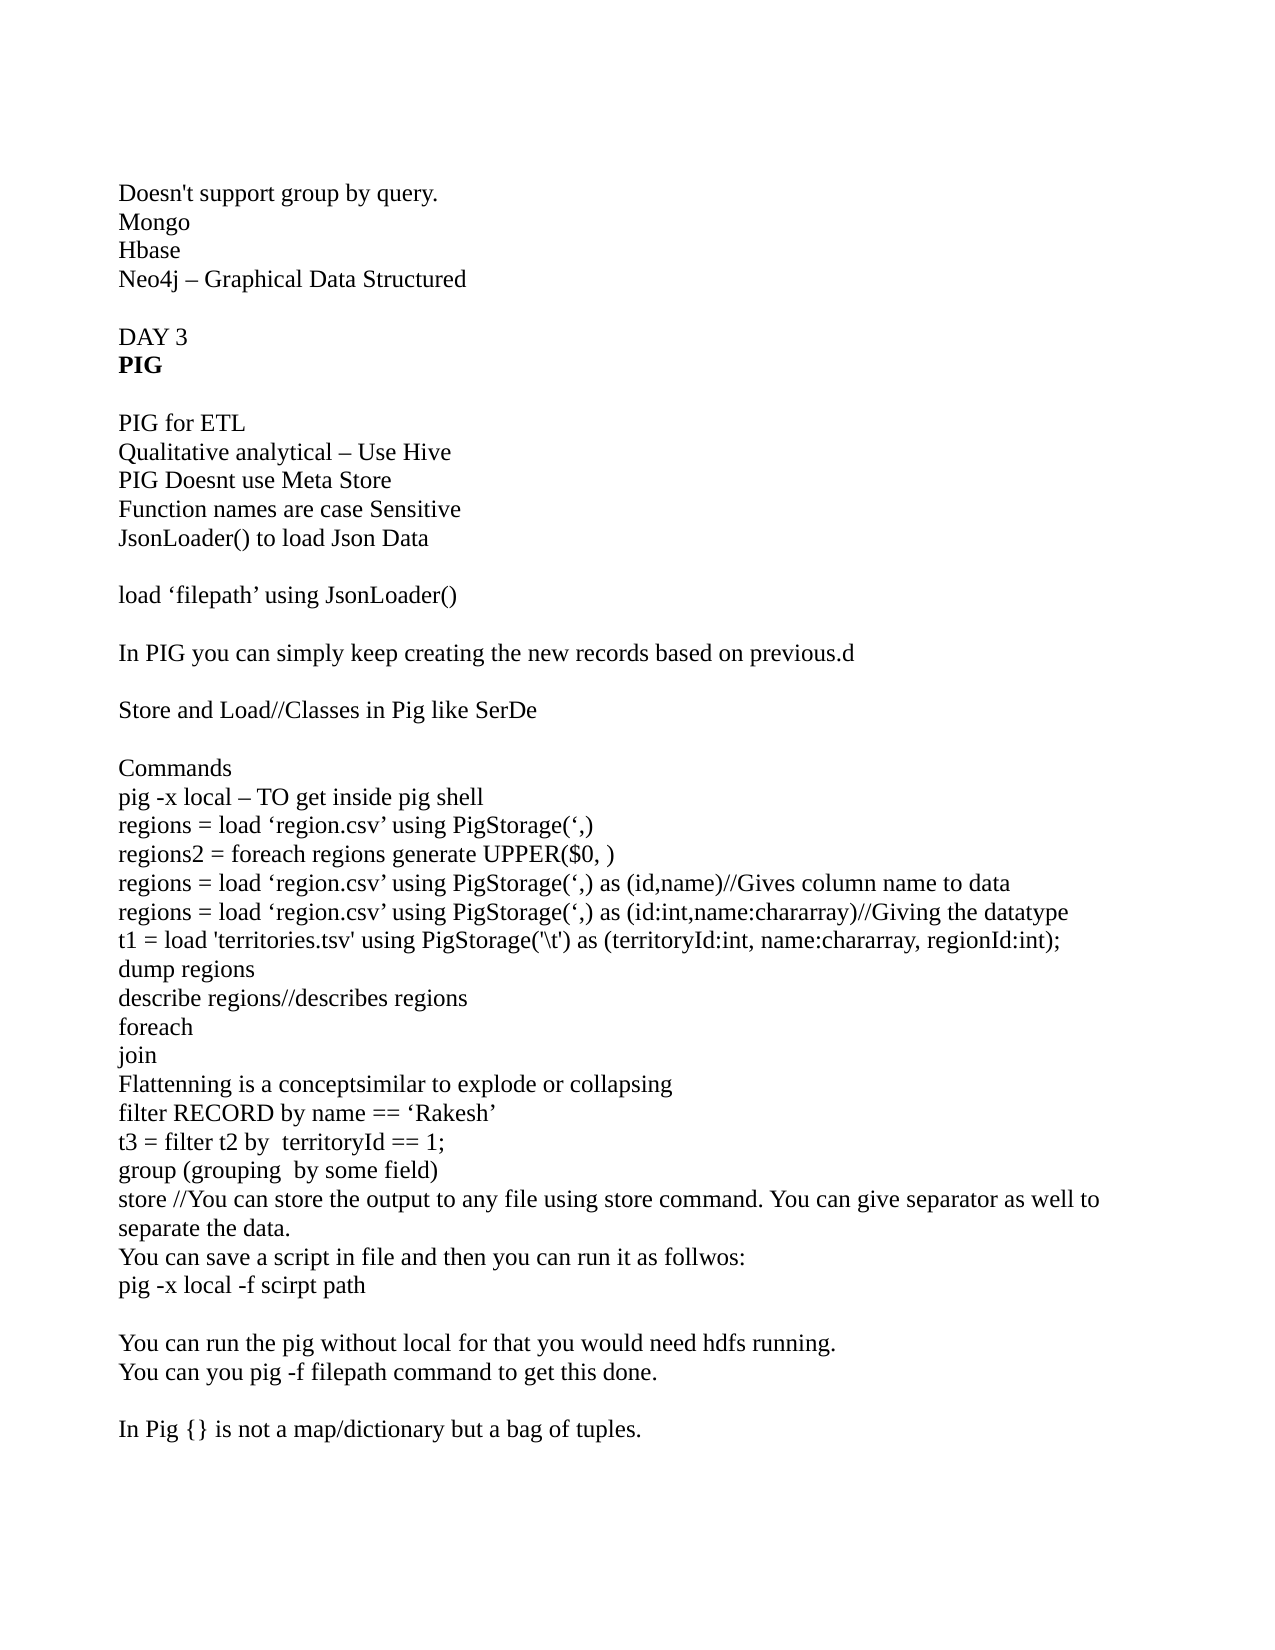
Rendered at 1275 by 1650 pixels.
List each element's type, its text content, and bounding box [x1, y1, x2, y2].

text Qualitative analytical – Use Hive [118, 437, 1157, 466]
text Function names are case Sensitive [118, 494, 1157, 523]
text describe regions//describes regions [118, 983, 1157, 1012]
text Mongo [118, 207, 1157, 236]
text pig -x local -f scirpt path [118, 1271, 1157, 1299]
text Store and Load//Classes in Pig like SerDe [118, 696, 1157, 724]
text PIG Doesnt use Meta Store [118, 466, 1157, 494]
text regions = load ‘region.csv’ using PigStorage(‘,) as (id,name)//Gives column name to data [118, 868, 1157, 897]
text regions2 = foreach regions generate UPPER($0, ) [118, 839, 1157, 868]
text You can save a script in file and then you can run it as follwos: [118, 1242, 1157, 1271]
text PIG [118, 351, 1157, 379]
text Hbase [118, 236, 1157, 264]
text filter RECORD by name == ‘Rakesh’ [118, 1098, 1157, 1127]
text You can run the pig without local for that you would need hdfs running. [118, 1328, 1157, 1357]
text join [118, 1041, 1157, 1069]
text Commands [118, 753, 1157, 782]
text store //You can store the output to any file using store command. You can give separator as well to separate the data. [118, 1184, 1157, 1242]
text PIG for ETL [118, 408, 1157, 437]
text Flattenning is a conceptsimilar to explode or collapsing [118, 1069, 1157, 1098]
text regions = load ‘region.csv’ using PigStorage(‘,) as (id:int,name:chararray)//Giving the datatype [118, 897, 1157, 926]
text JsonLoader() to load Json Data [118, 523, 1157, 552]
text Doesn't support group by query. [118, 178, 1157, 207]
text You can you pig -f filepath command to get this done. [118, 1357, 1157, 1386]
text In PIG you can simply keep creating the new records based on previous.d [118, 638, 1157, 667]
text regions = load ‘region.csv’ using PigStorage(‘,) [118, 811, 1157, 839]
text DAY 3 [118, 322, 1157, 351]
text t1 = load 'territories.tsv' using PigStorage('\t') as (territoryId:int, name:chararray, regionId:int); [118, 926, 1157, 954]
text pig -x local – TO get inside pig shell [118, 782, 1157, 811]
text dump regions [118, 954, 1157, 983]
text t3 = filter t2 by territoryId == 1; [118, 1127, 1157, 1156]
text foreach [118, 1012, 1157, 1041]
text In Pig {} is not a map/dictionary but a bag of tuples. [118, 1414, 1157, 1443]
text Neo4j – Graphical Data Structured [118, 264, 1157, 293]
text group (grouping by some field) [118, 1156, 1157, 1184]
text load ‘filepath’ using JsonLoader() [118, 581, 1157, 609]
